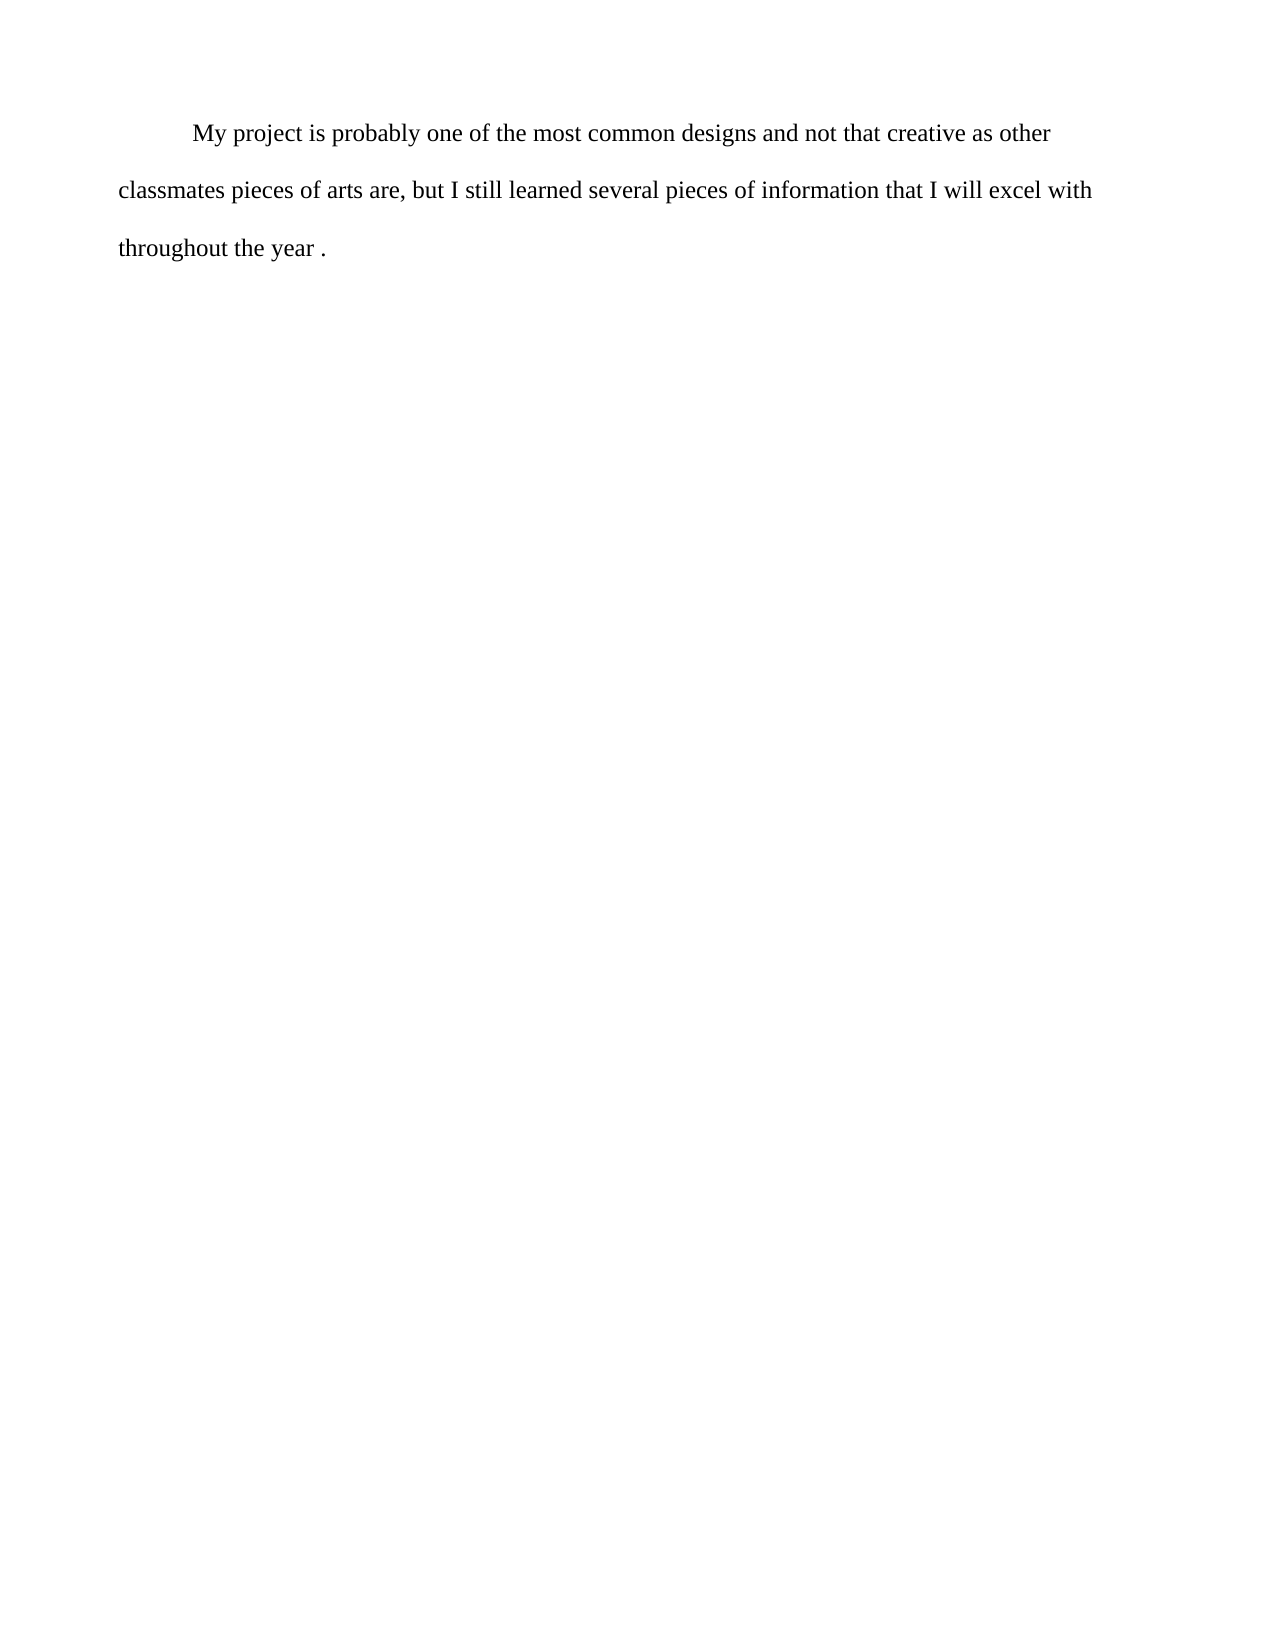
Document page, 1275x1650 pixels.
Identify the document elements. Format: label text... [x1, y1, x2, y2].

text My project is probably one of the most common designs and not that creative as other classmates pieces of arts are, but I still learned several pieces of information that I will excel with throughout the year . [118, 118, 1157, 262]
